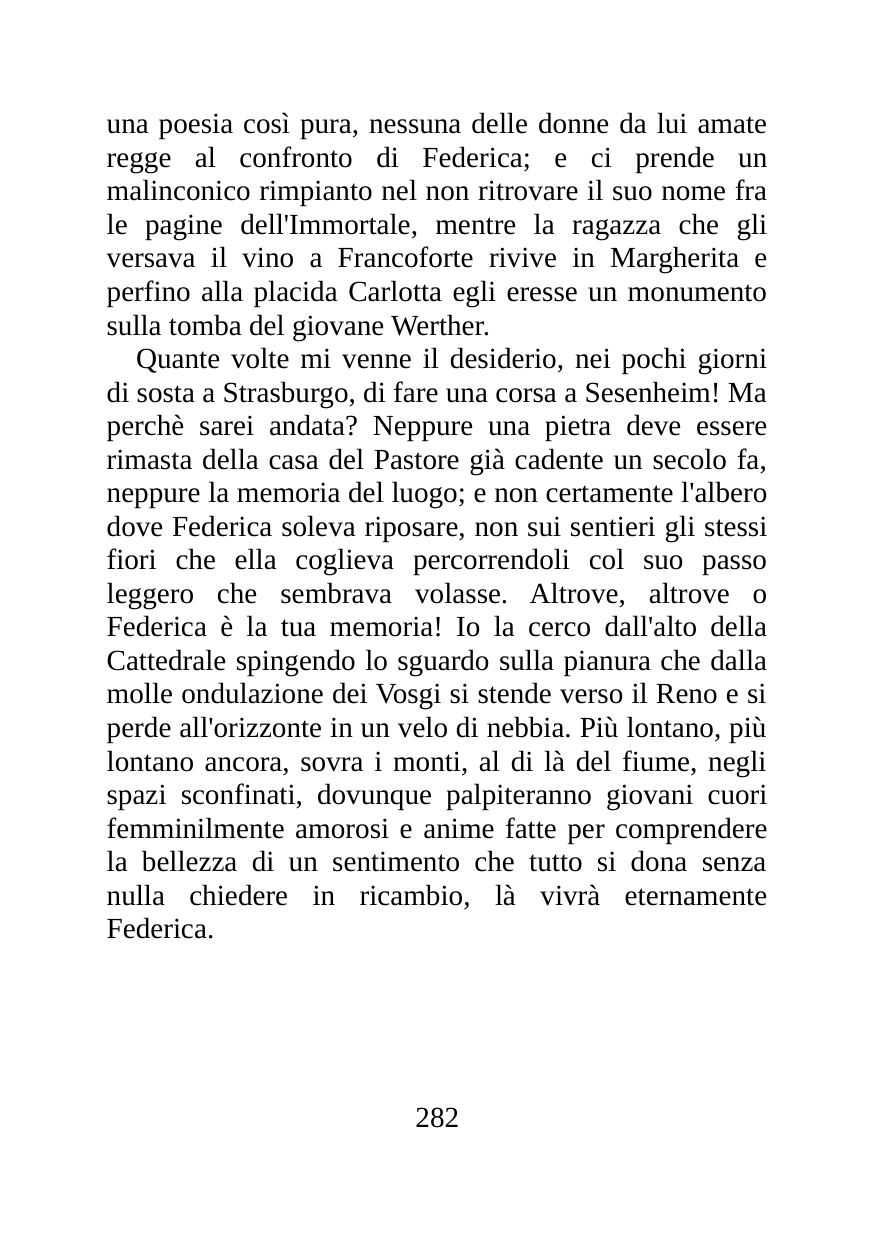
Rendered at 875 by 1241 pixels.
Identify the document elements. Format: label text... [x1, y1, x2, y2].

text una poesia così pura, nessuna delle donne da lui amate regge al confronto di Federica; e ci prende un malinconico rimpianto nel non ritrovare il suo nome fra le pagine dell'Immortale, mentre la ragazza che gli versava il vino a Francoforte rivive in Margherita e perfino alla placida Carlotta egli eresse un monumento sulla tomba del giovane Werther. [106, 106, 768, 341]
text Quante volte mi venne il desiderio, nei pochi giorni di sosta a Strasburgo, di fare una corsa a Sesenheim! Ma perchè sarei andata? Neppure una pietra deve essere rimasta della casa del Pastore già cadente un secolo fa, neppure la memoria del luogo; e non certamente l'albero dove Federica soleva riposare, non sui sentieri gli stessi fiori che ella coglieva percorrendoli col suo passo leggero che sembrava volasse. Altrove, altrove o Federica è la tua memoria! Io la cerco dall'alto della Cattedrale spingendo lo sguardo sulla pianura che dalla molle ondulazione dei Vosgi si stende verso il Reno e si perde all'orizzonte in un velo di nebbia. Più lontano, più lontano ancora, sovra i monti, al di là del fiume, negli spazi sconfinati, dovunque palpiteranno giovani cuori femminilmente amorosi e anime fatte per comprendere la bellezza di un sentimento che tutto si dona senza nulla chiedere in ricambio, là vivrà eternamente Federica. [106, 341, 768, 945]
